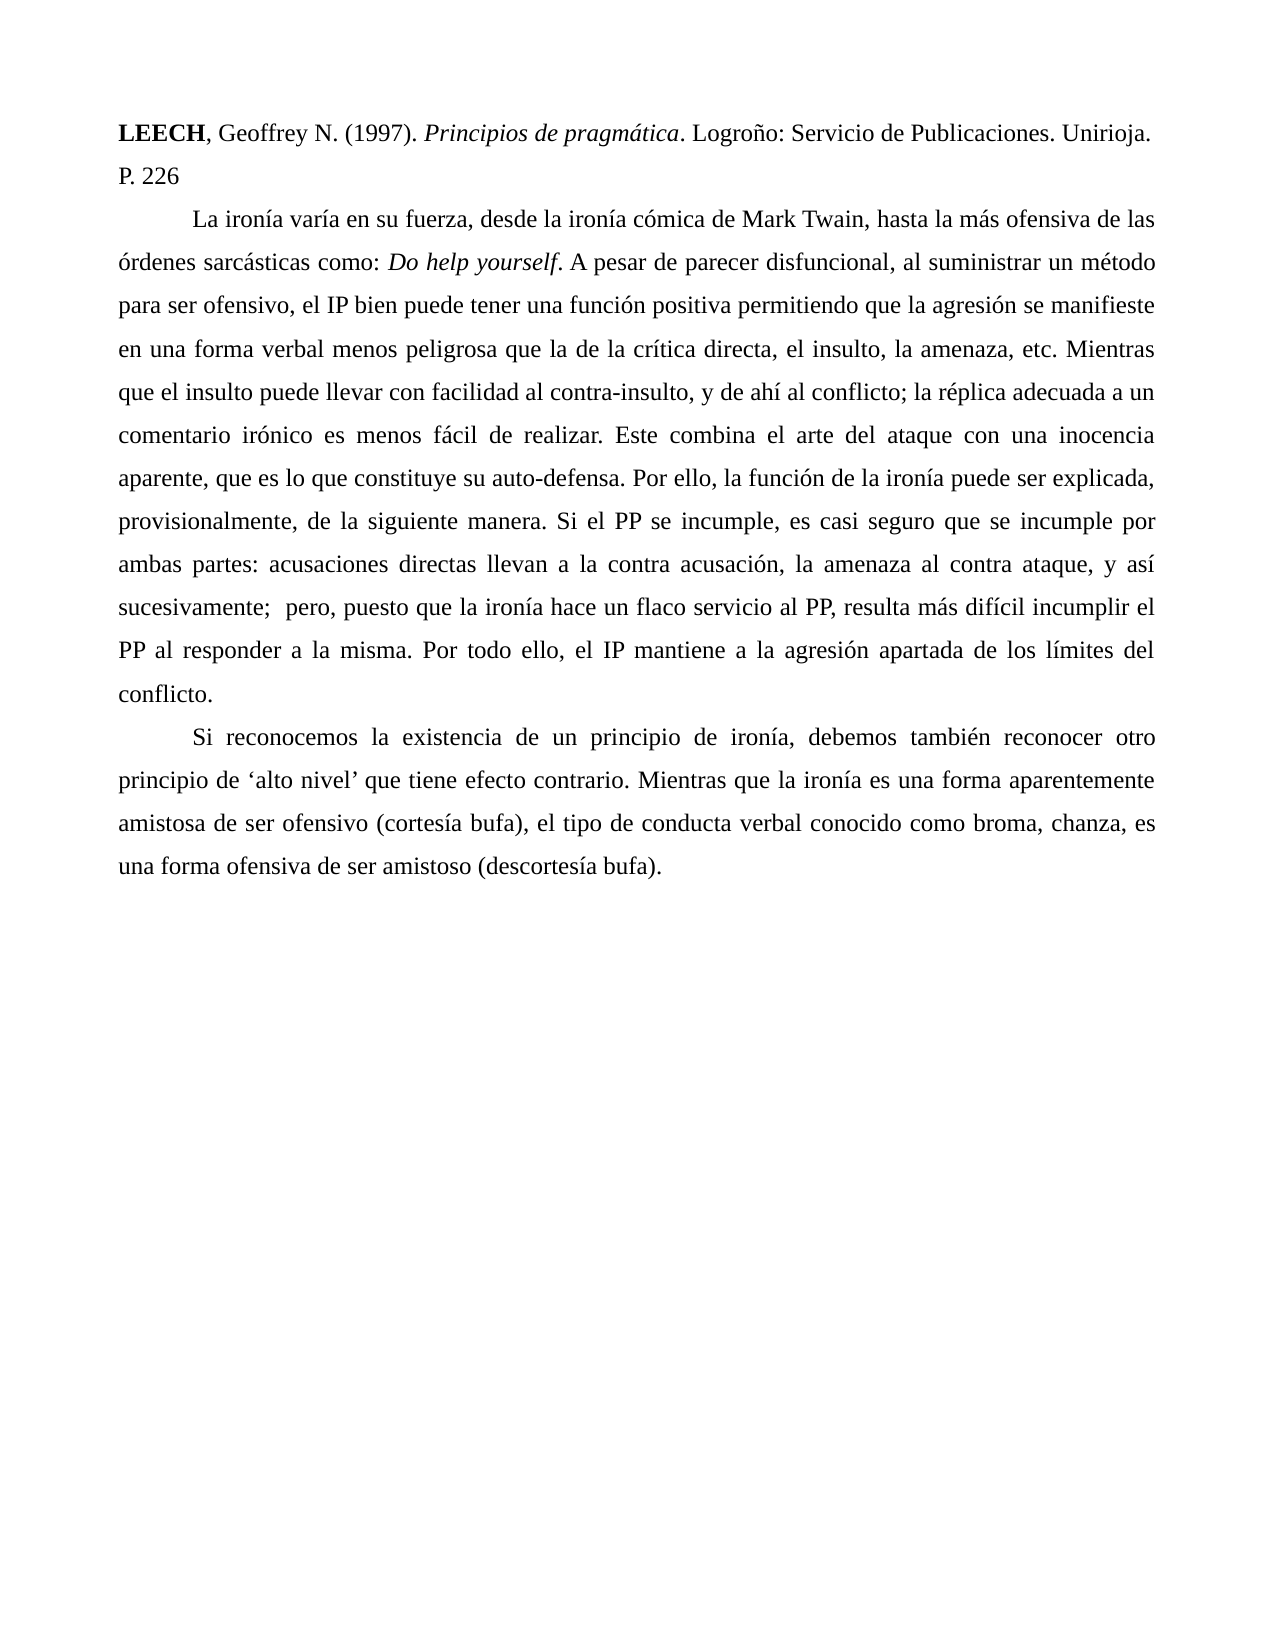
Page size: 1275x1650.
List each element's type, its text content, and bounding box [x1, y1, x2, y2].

text La ironía varía en su fuerza, desde la ironía cómica de Mark Twain, hasta la más ofensiva de las órdenes sarcásticas como: Do help yourself. A pesar de parecer disfuncional, al suministrar un método para ser ofensivo, el IP bien puede tener una función positiva permitiendo que la agresión se manifieste en una forma verbal menos peligrosa que la de la crítica directa, el insulto, la amenaza, etc. Mientras que el insulto puede llevar con facilidad al contra-insulto, y de ahí al conflicto; la réplica adecuada a un comentario irónico es menos fácil de realizar. Este combina el arte del ataque con una inocencia aparente, que es lo que constituye su auto-defensa. Por ello, la función de la ironía puede ser explicada, provisionalmente, de la siguiente manera. Si el PP se incumple, es casi seguro que se incumple por ambas partes: acusaciones directas llevan a la contra acusación, la amenaza al contra ataque, y así sucesivamente; pero, puesto que la ironía hace un flaco servicio al PP, resulta más difícil incumplir el PP al responder a la misma. Por todo ello, el IP mantiene a la agresión apartada de los límites del conflicto. [118, 204, 1157, 707]
text LEECH, Geoffrey N. (1997). Principios de pragmática. Logroño: Servicio de Publicaciones. Unirioja. [118, 118, 1157, 147]
text Si reconocemos la existencia de un principio de ironía, debemos también reconocer otro principio de ‘alto nivel’ que tiene efecto contrario. Mientras que la ironía es una forma aparentemente amistosa de ser ofensivo (cortesía bufa), el tipo de conducta verbal conocido como broma, chanza, es una forma ofensiva de ser amistoso (descortesía bufa). [118, 722, 1157, 880]
text P. 226 [118, 161, 1157, 190]
